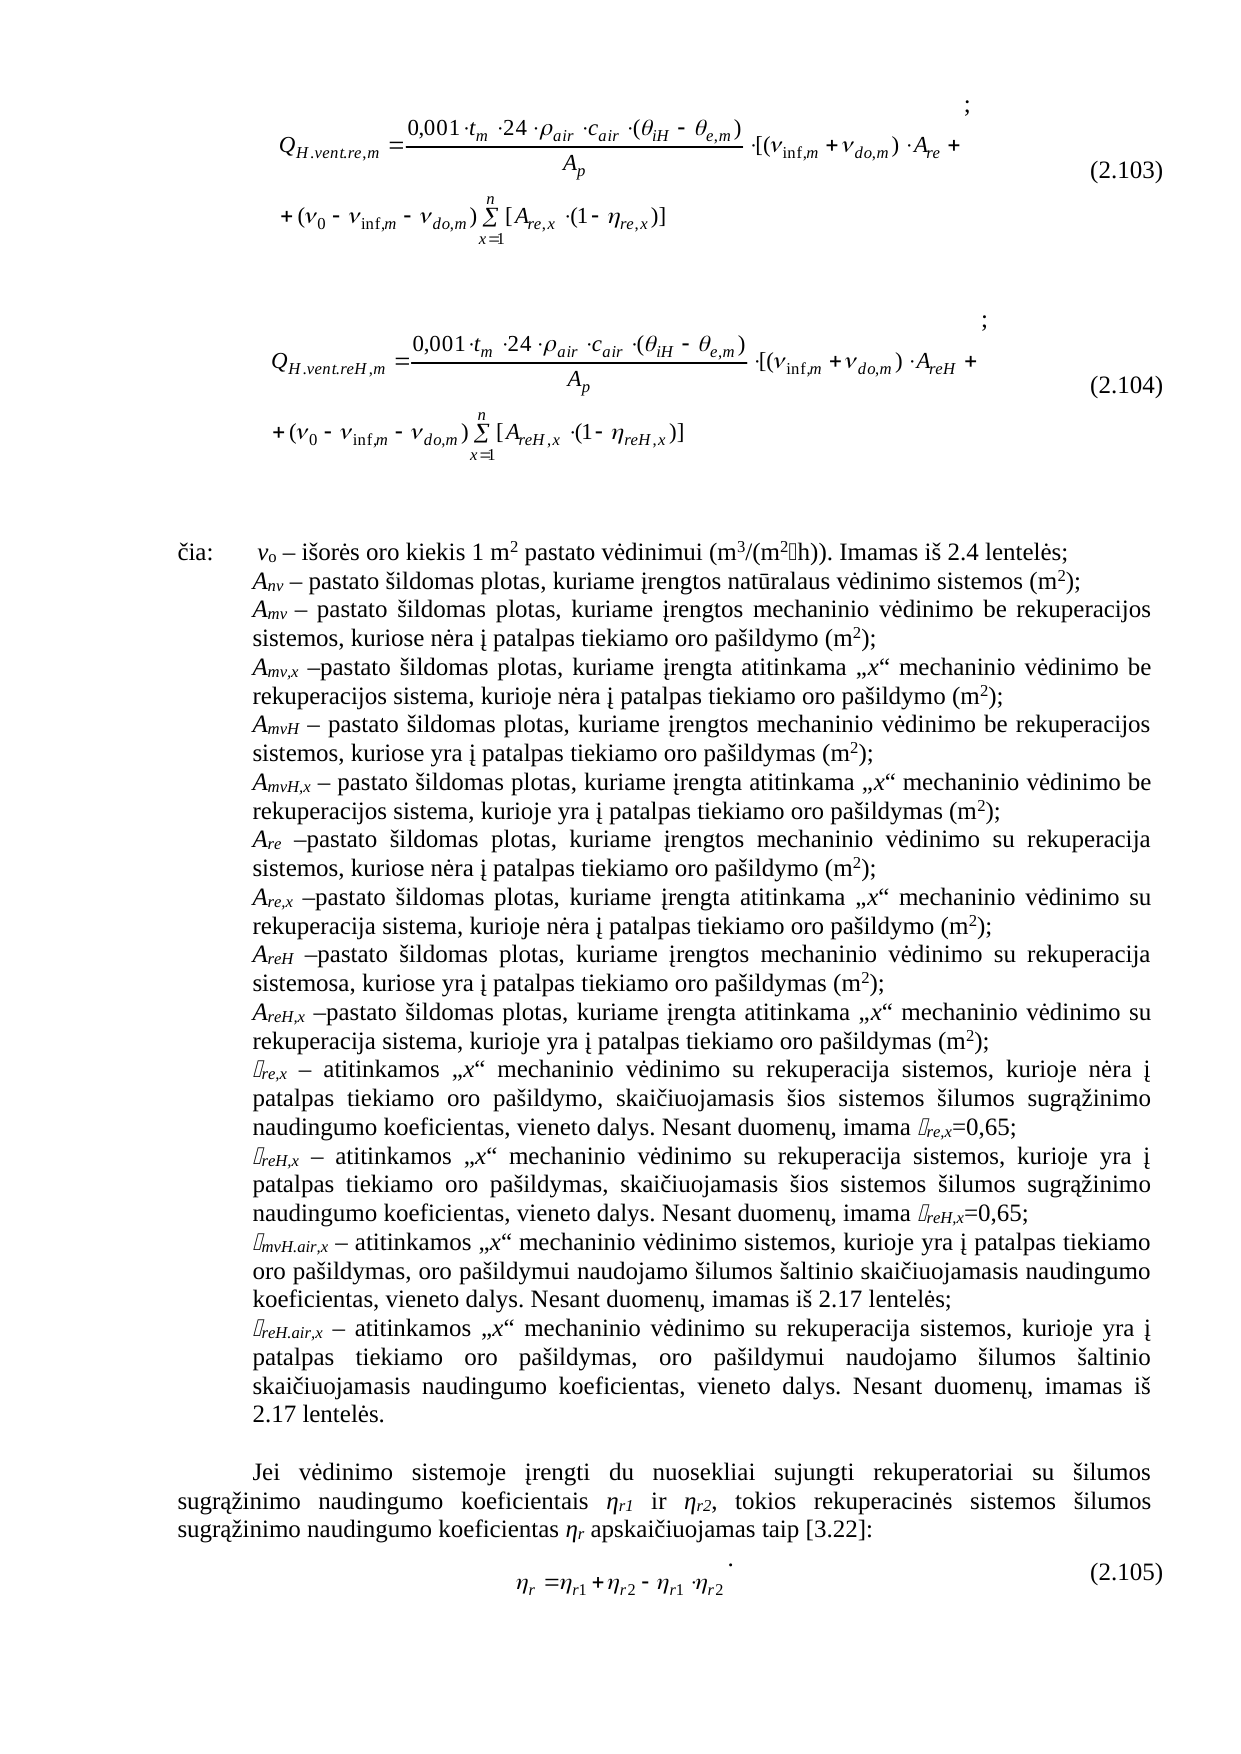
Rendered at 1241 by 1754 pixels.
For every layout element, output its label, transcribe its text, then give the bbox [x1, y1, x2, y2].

table_header ; [177, 293, 1079, 479]
text Jei vėdinimo sistemoje įrengti du nuosekliai sujungti rekuperatoriai su šilumos sugrąžinimo naudingumo koeficientais ηr1 ir ηr2, tokios rekuperacinės sistemos šilumos sugrąžinimo naudingumo koeficientas ηr apskaičiuojamas taip [3.22]: [177, 1457, 1152, 1543]
text reH.air,x – atitinkamos „x“ mechaninio vėdinimo su rekuperacija sistemos, kurioje yra į patalpas tiekiamo oro pašildymas, oro pašildymui naudojamo šilumos šaltinio skaičiuojamasis naudingumo koeficientas, vieneto dalys. Nesant duomenų, imamas iš 2.17 lentelės. [252, 1313, 1152, 1428]
text Amv,x –pastato šildomas plotas, kuriame įrengta atitinkama „x“ mechaninio vėdinimo be rekuperacijos sistema, kurioje nėra į patalpas tiekiamo oro pašildymo (m2); [252, 652, 1152, 709]
text Anv – pastato šildomas plotas, kuriame įrengtos natūralaus vėdinimo sistemos (m2); [252, 566, 1152, 594]
text re,x – atitinkamos „x“ mechaninio vėdinimo su rekuperacija sistemos, kurioje nėra į patalpas tiekiamo oro pašildymo, skaičiuojamasis šios sistemos šilumos sugrąžinimo naudingumo koeficientas, vieneto dalys. Nesant duomenų, imama re,x=0,65; [252, 1054, 1152, 1141]
text AreH,x –pastato šildomas plotas, kuriame įrengta atitinkama „x“ mechaninio vėdinimo su rekuperacija sistema, kurioje yra į patalpas tiekiamo oro pašildymas (m2); [252, 997, 1152, 1054]
table_header (2.103) [1070, 89, 1174, 264]
text AmvH,x – pastato šildomas plotas, kuriame įrengta atitinkama „x“ mechaninio vėdinimo be rekuperacijos sistema, kurioje yra į patalpas tiekiamo oro pašildymas (m2); [252, 767, 1152, 824]
text mvH.air,x – atitinkamos „x“ mechaninio vėdinimo sistemos, kurioje yra į patalpas tiekiamo oro pašildymas, oro pašildymui naudojamo šilumos šaltinio skaičiuojamasis naudingumo koeficientas, vieneto dalys. Nesant duomenų, imamas iš 2.17 lentelės; [252, 1227, 1152, 1313]
text čia: vo – išorės oro kiekis 1 m2 pastato vėdinimui (m3/(m2h)). Imamas iš 2.4 lentelės; [177, 537, 1152, 566]
text Amv – pastato šildomas plotas, kuriame įrengtos mechaninio vėdinimo be rekuperacijos sistemos, kuriose nėra į patalpas tiekiamo oro pašildymo (m2); [252, 594, 1152, 652]
text Are,x –pastato šildomas plotas, kuriame įrengta atitinkama „x“ mechaninio vėdinimo su rekuperacija sistema, kurioje nėra į patalpas tiekiamo oro pašildymo (m2); [252, 882, 1152, 939]
table_header (2.104) [1079, 293, 1174, 479]
text reH,x – atitinkamos „x“ mechaninio vėdinimo su rekuperacija sistemos, kurioje yra į patalpas tiekiamo oro pašildymas, skaičiuojamasis šios sistemos šilumos sugrąžinimo naudingumo koeficientas, vieneto dalys. Nesant duomenų, imama reH,x=0,65; [252, 1141, 1152, 1227]
text Are –pastato šildomas plotas, kuriame įrengtos mechaninio vėdinimo su rekuperacija sistemos, kuriose nėra į patalpas tiekiamo oro pašildymo (m2); [252, 824, 1152, 882]
text AreH –pastato šildomas plotas, kuriame įrengtos mechaninio vėdinimo su rekuperacija sistemosa, kuriose yra į patalpas tiekiamo oro pašildymas (m2); [252, 939, 1152, 997]
table_header . [177, 1543, 1070, 1599]
table_header ; [177, 89, 1070, 264]
text AmvH – pastato šildomas plotas, kuriame įrengtos mechaninio vėdinimo be rekuperacijos sistemos, kuriose yra į patalpas tiekiamo oro pašildymas (m2); [252, 709, 1152, 767]
table_header (2.105) [1070, 1543, 1174, 1599]
